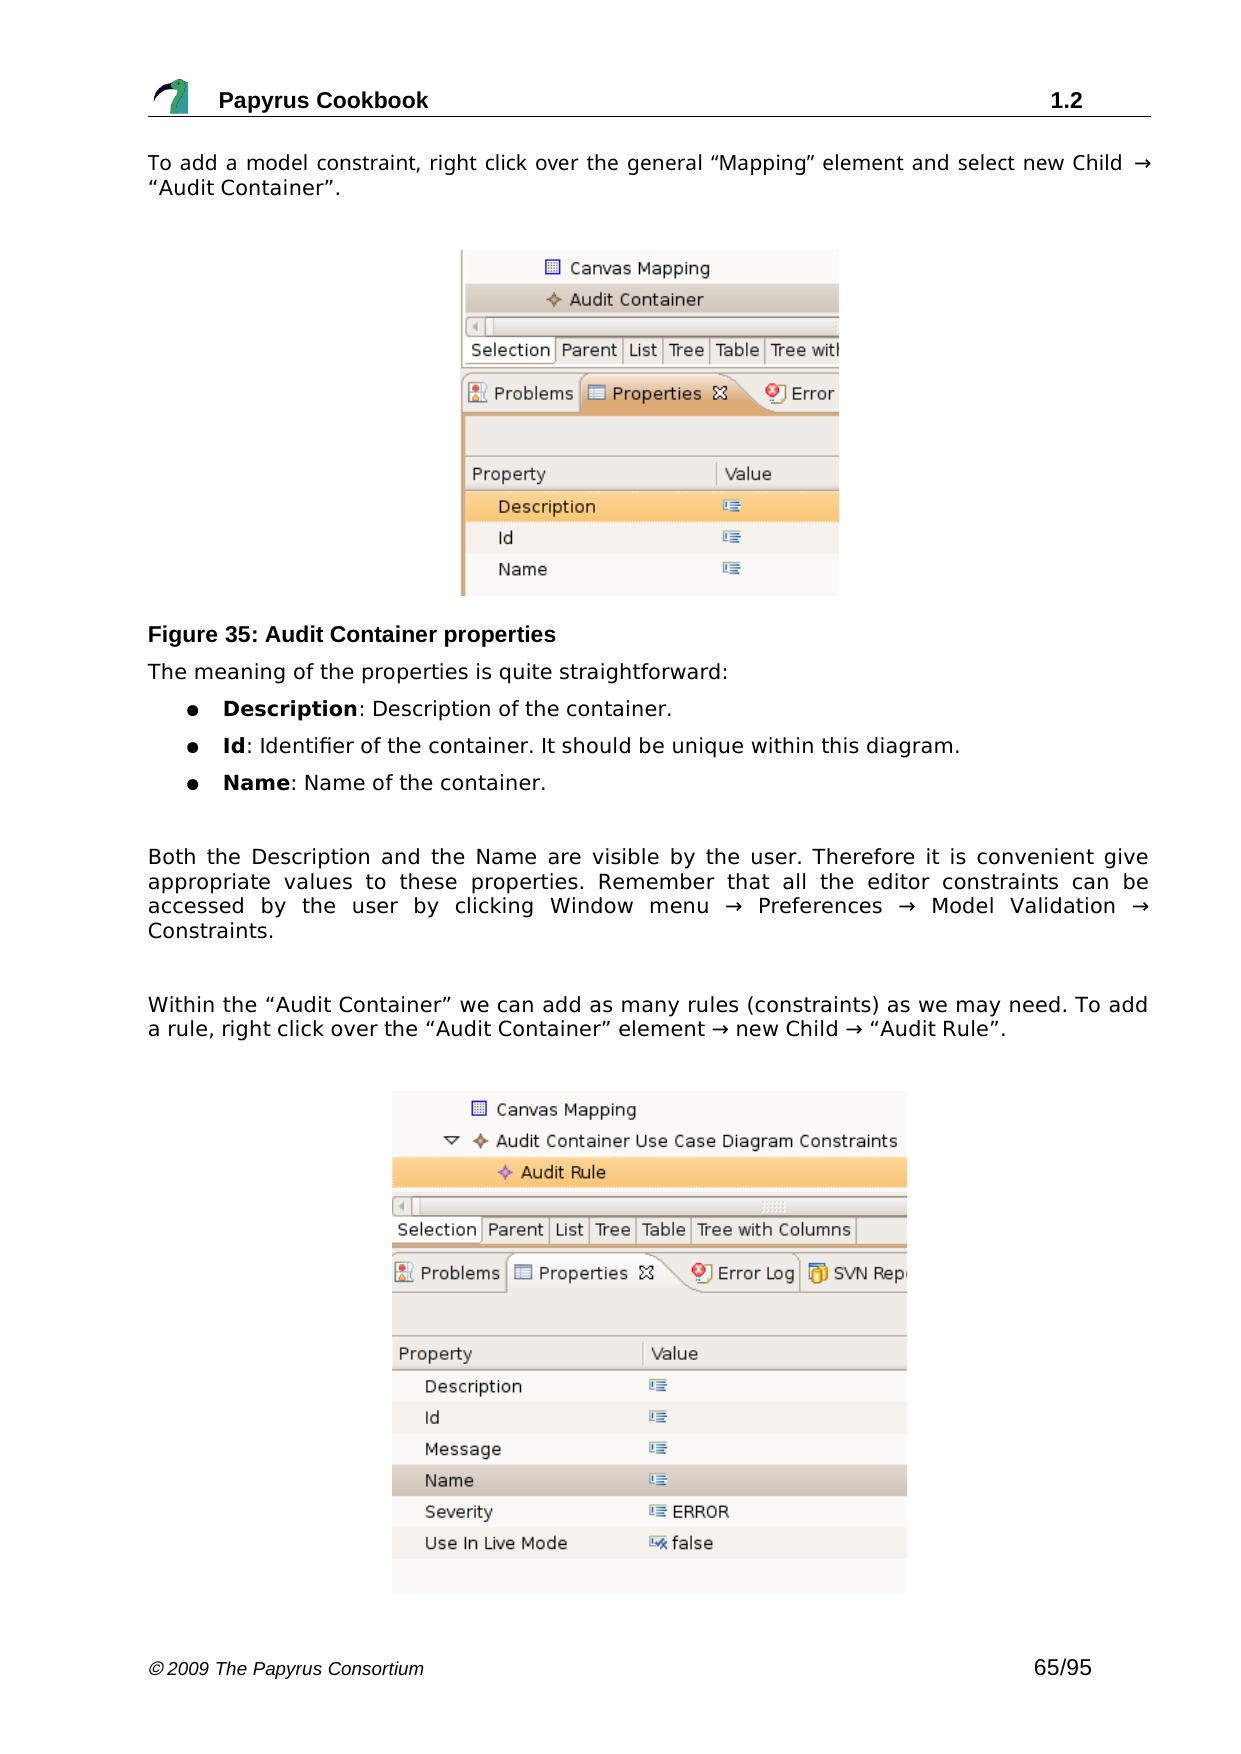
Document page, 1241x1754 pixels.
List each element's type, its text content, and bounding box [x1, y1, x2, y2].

picture [153, 79, 189, 114]
text The meaning of the properties is quite straightforward: [148, 660, 1151, 685]
picture [460, 250, 840, 596]
text To add a model constraint, right click over the general “Mapping” element and select new Child → “Audit Container”. [148, 148, 1151, 201]
list Description: Description of the container. [185, 697, 1151, 722]
text Both the Description and the Name are visible by the user. Therefore it is convenient give appropriate values to these properties. Remember that all the editor constraints can be accessed by the user by clicking Window menu → Preferences → Model Validation → Constraints. [148, 845, 1151, 943]
text Figure 35: Audit Container properties [148, 621, 1151, 648]
list Name: Name of the container. [185, 771, 1151, 796]
list Id: Identifier of the container. It should be unique within this diagram. [185, 734, 1151, 759]
text Within the “Audit Container” we can add as many rules (constraints) as we may need. To add a rule, right click over the “Audit Container” element → new Child → “Audit Rule”. [148, 993, 1151, 1042]
picture [392, 1091, 908, 1593]
